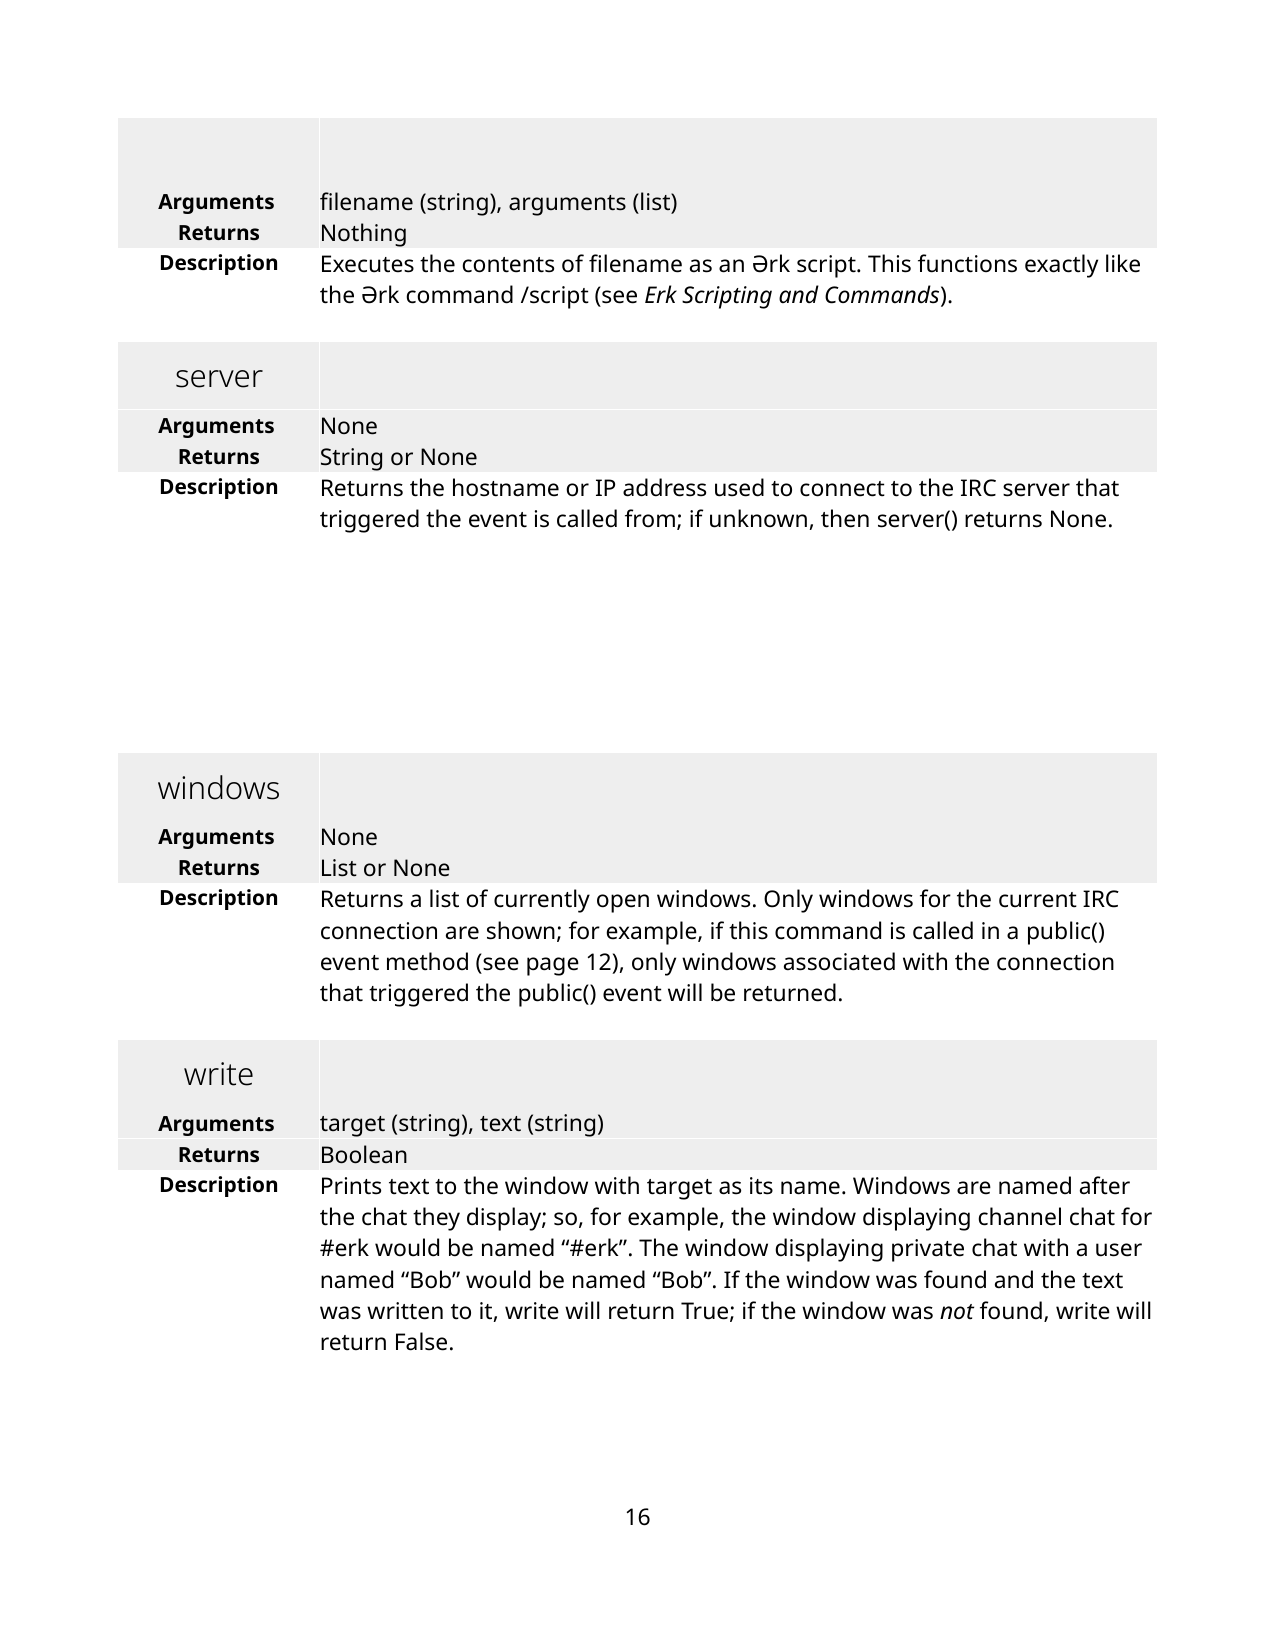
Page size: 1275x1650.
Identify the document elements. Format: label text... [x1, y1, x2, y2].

table_cell None [320, 821, 1157, 852]
table_cell None [320, 410, 1157, 441]
table_cell Returns [118, 217, 319, 248]
table_header server [118, 342, 319, 409]
table_cell Arguments [118, 186, 319, 217]
table_header [320, 1040, 1157, 1107]
table_cell Boolean [320, 1139, 1157, 1170]
table_header write [118, 1040, 319, 1107]
table_cell Description [118, 884, 319, 1008]
table_header [118, 118, 319, 186]
table_header windows [118, 753, 319, 821]
table_cell target (string), text (string) [320, 1107, 1157, 1138]
table_cell Executes the contents of filename as an Ərk script. This functions exactly like the Ərk command /script (see Erk Scripting and Commands). [320, 248, 1157, 311]
table_cell filename (string), arguments (list) [320, 186, 1157, 217]
table_cell Description [118, 1170, 319, 1357]
table_cell Prints text to the window with target as its name. Windows are named after the chat they display; so, for example, the window displaying channel chat for #erk would be named “#erk”. The window displaying private chat with a user named “Bob” would be named “Bob”. If the window was found and the text was written to it, write will return True; if the window was not found, write will return False. [320, 1170, 1157, 1357]
table_cell Returns the hostname or IP address used to connect to the IRC server that triggered the event is called from; if unknown, then server() returns None. [320, 472, 1157, 534]
table_cell Nothing [320, 217, 1157, 248]
table_cell List or None [320, 852, 1157, 883]
table_cell Arguments [118, 1107, 319, 1138]
table_cell Returns [118, 1139, 319, 1170]
table_header [320, 118, 1157, 186]
table_cell Description [118, 472, 319, 534]
table_header [320, 753, 1157, 821]
table_cell String or None [320, 441, 1157, 472]
table_cell Arguments [118, 821, 319, 852]
table_cell Returns a list of currently open windows. Only windows for the current IRC connection are shown; for example, if this command is called in a public() event method (see page 11), only windows associated with the connection that triggered the public() event will be returned. [320, 884, 1157, 1008]
table_cell Returns [118, 852, 319, 883]
table_cell Returns [118, 441, 319, 472]
table_cell Description [118, 248, 319, 311]
table_cell Arguments [118, 410, 319, 441]
table_header [320, 342, 1157, 409]
